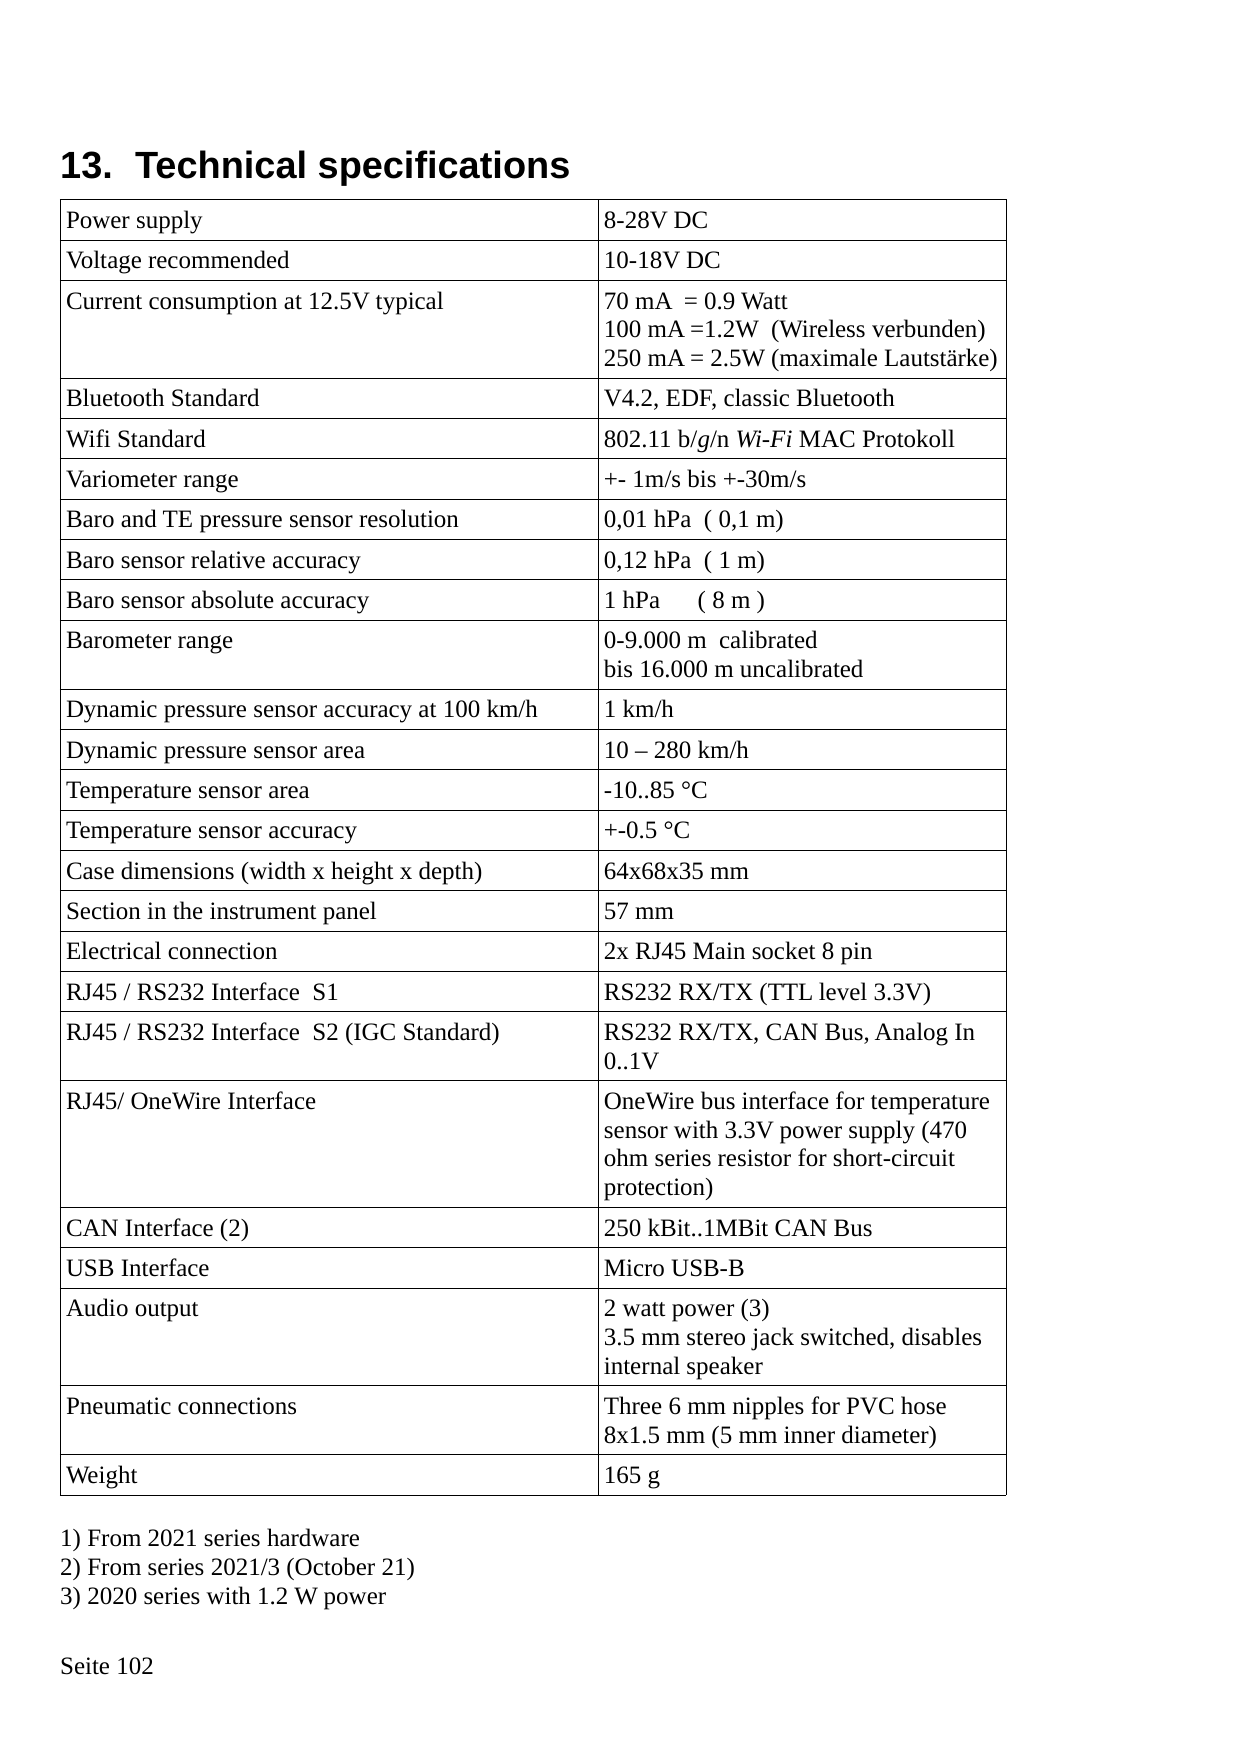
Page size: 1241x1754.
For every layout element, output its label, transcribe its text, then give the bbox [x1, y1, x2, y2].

table_cell 1 km/h [599, 690, 1006, 729]
table_cell 802.11 b/g/n Wi-Fi MAC Protokoll [599, 419, 1006, 458]
table_cell Pneumatic connections [61, 1386, 598, 1454]
table_cell Micro USB-B [599, 1248, 1006, 1287]
table_cell 2 watt power (3) 3.5 mm stereo jack switched, disables internal speaker [599, 1289, 1006, 1385]
table_cell Temperature sensor accuracy [61, 811, 598, 850]
table_cell Wifi Standard [61, 419, 598, 458]
table_cell Weight [61, 1455, 598, 1494]
text 3) 2020 series with 1.2 W power [60, 1581, 1207, 1610]
table_cell USB Interface [61, 1248, 598, 1287]
table_cell 165 g [599, 1455, 1006, 1494]
table_cell RJ45 / RS232 Interface S1 [61, 972, 598, 1011]
table_cell 0,12 hPa ( 1 m) [599, 540, 1006, 579]
table_cell Temperature sensor area [61, 770, 598, 809]
table_header 8-28V DC [599, 200, 1006, 239]
table_cell 10 – 280 km/h [599, 730, 1006, 769]
table_cell Baro sensor absolute accuracy [61, 580, 598, 619]
table_cell 250 kBit..1MBit CAN Bus [599, 1208, 1006, 1247]
table_cell Variometer range [61, 459, 598, 499]
table_cell RS232 RX/TX (TTL level 3.3V) [599, 972, 1006, 1011]
table_cell 1 hPa ( 8 m ) [599, 580, 1006, 619]
table_cell 64x68x35 mm [599, 851, 1006, 890]
table_cell CAN Interface (2) [61, 1208, 598, 1247]
table_cell Bluetooth Standard [61, 379, 598, 418]
table_cell +- 1m/s bis +-30m/s [599, 459, 1006, 499]
table_cell Baro and TE pressure sensor resolution [61, 500, 598, 539]
table_cell Baro sensor relative accuracy [61, 540, 598, 579]
table_cell -10..85 °C [599, 770, 1006, 809]
table_cell OneWire bus interface for temperature sensor with 3.3V power supply (470 ohm series resistor for short-circuit protection) [599, 1081, 1006, 1207]
table_cell 57 mm [599, 891, 1006, 931]
table_cell 70 mA = 0.9 Watt 100 mA =1.2W (Wireless verbunden) 250 mA = 2.5W (maximale Lautstärke) [599, 281, 1006, 378]
text 2) From series 2021/3 (October 21) [60, 1552, 1207, 1581]
table_cell Case dimensions (width x height x depth) [61, 851, 598, 890]
table_cell Dynamic pressure sensor accuracy at 100 km/h [61, 690, 598, 729]
table_cell Section in the instrument panel [61, 891, 598, 931]
text 1) From 2021 series hardware [60, 1523, 1207, 1552]
subtitle Technical specifications [60, 143, 1207, 187]
table_cell 10-18V DC [599, 241, 1006, 280]
table_cell V4.2, EDF, classic Bluetooth [599, 379, 1006, 418]
table_cell RJ45 / RS232 Interface S2 (IGC Standard) [61, 1012, 598, 1080]
table_cell 0-9.000 m calibrated bis 16.000 m uncalibrated [599, 621, 1006, 689]
table_cell +-0.5 °C [599, 811, 1006, 850]
table_cell Audio output [61, 1289, 598, 1385]
table_cell Three 6 mm nipples for PVC hose 8x1.5 mm (5 mm inner diameter) [599, 1386, 1006, 1454]
table_cell Voltage recommended [61, 241, 598, 280]
table_cell 0,01 hPa ( 0,1 m) [599, 500, 1006, 539]
table_cell Barometer range [61, 621, 598, 689]
table_cell 2x RJ45 Main socket 8 pin [599, 932, 1006, 971]
table_cell Electrical connection [61, 932, 598, 971]
table_cell Current consumption at 12.5V typical [61, 281, 598, 378]
table_cell Dynamic pressure sensor area [61, 730, 598, 769]
table_header Power supply [61, 200, 598, 239]
table_cell RS232 RX/TX, CAN Bus, Analog In 0..1V [599, 1012, 1006, 1080]
table_cell RJ45/ OneWire Interface [61, 1081, 598, 1207]
